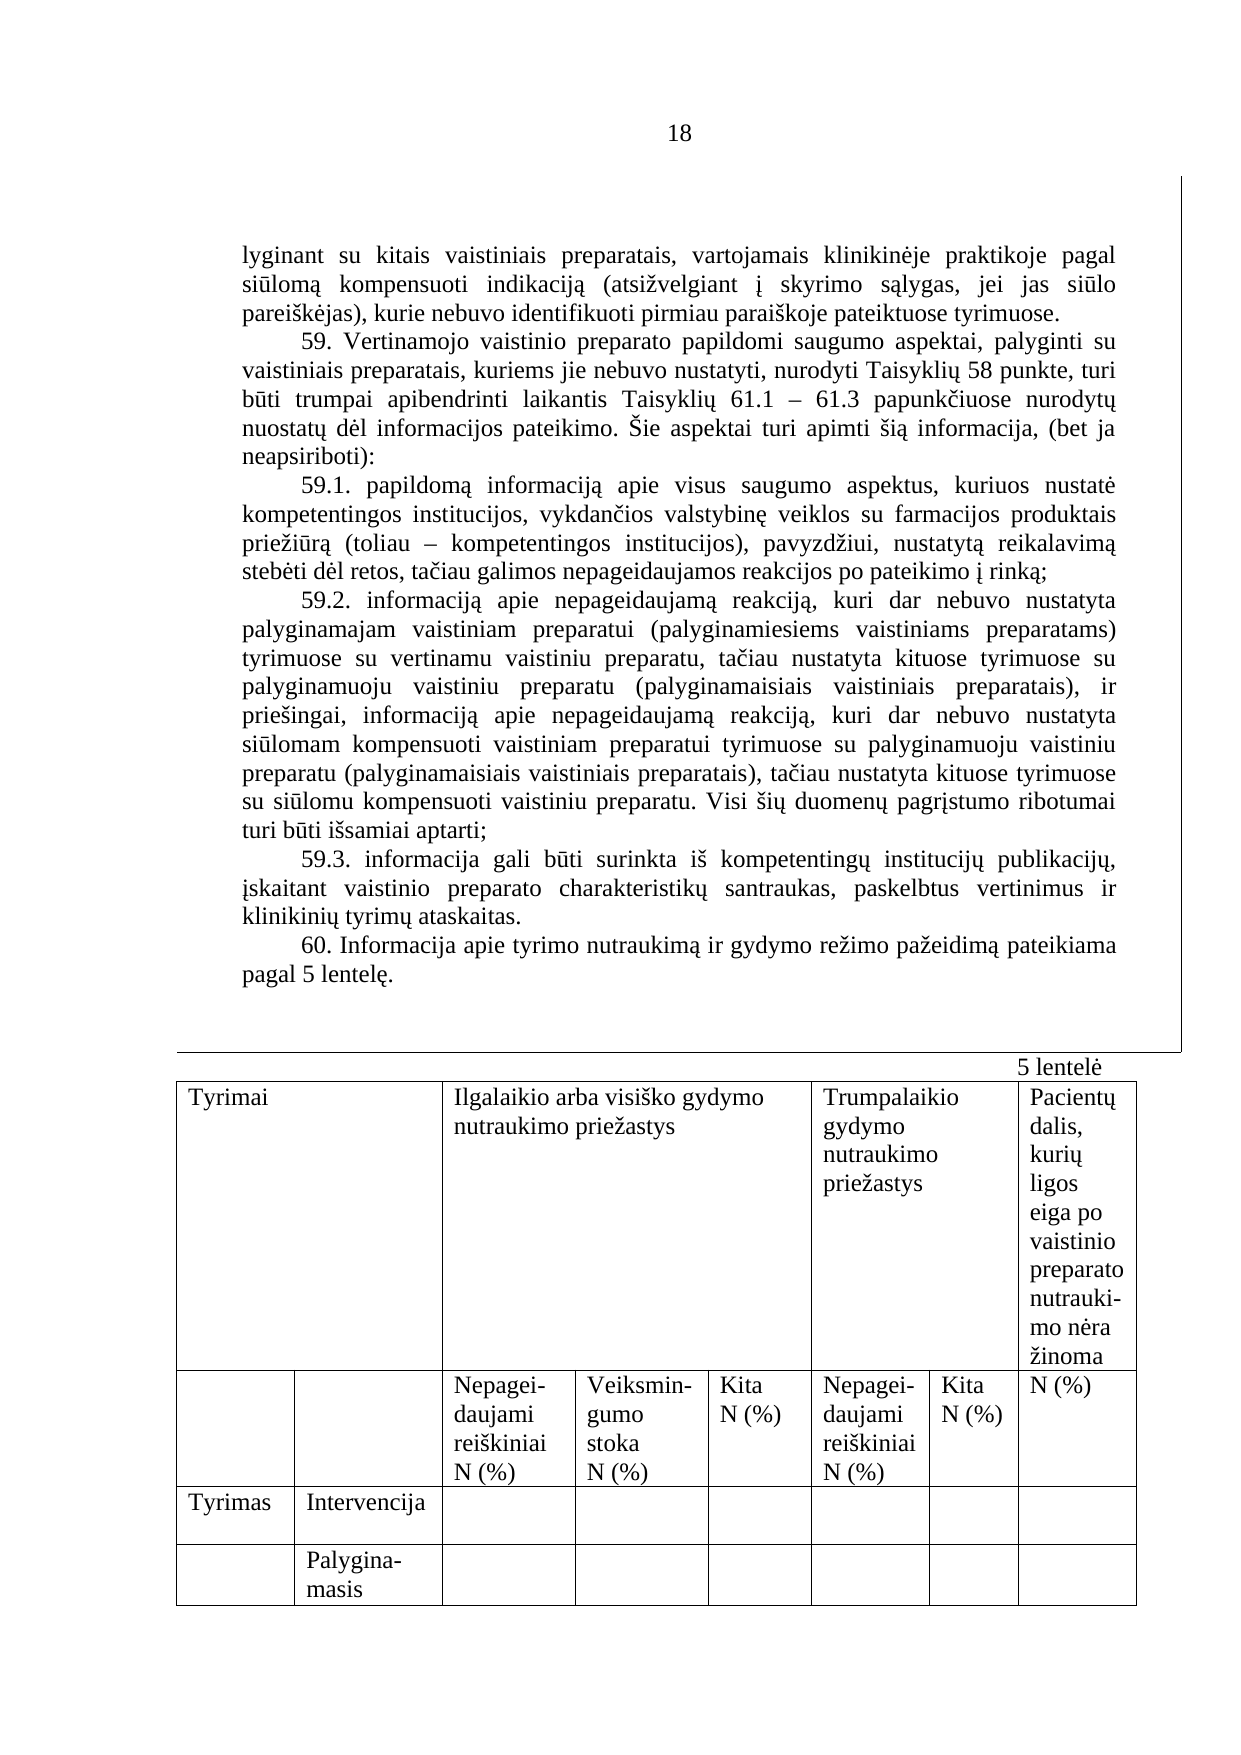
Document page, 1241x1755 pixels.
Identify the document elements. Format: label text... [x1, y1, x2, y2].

table_header Pacientų dalis, kurių ligos eiga po vaistinio preparato nutrauki-mo nėra žinoma [1019, 1082, 1136, 1369]
table_header Ilgalaikio arba visiško gydymo nutraukimo priežastys [443, 1082, 811, 1369]
text 59.3. informacija gali būti surinkta iš kompetentingų institucijų publikacijų, įskaitant vaistinio preparato charakteristikų santraukas, paskelbtus vertinimus ir klinikinių tyrimų ataskaitas. [177, 844, 1181, 930]
table_cell [709, 1545, 811, 1605]
text 59. Vertinamojo vaistinio preparato papildomi saugumo aspektai, palyginti su vaistiniais preparatais, kuriems jie nebuvo nustatyti, nurodyti Taisyklių 58 punkte, turi būti trumpai apibendrinti laikantis Taisyklių 61.1 – 61.3 papunkčiuose nurodytų nuostatų dėl informacijos pateikimo. Šie aspektai turi apimti šią informacija, (bet ja neapsiriboti): [177, 326, 1181, 470]
table_cell Kita N (%) [930, 1371, 1018, 1486]
text 5 lentelė [177, 1052, 1181, 1081]
table_cell [295, 1371, 442, 1486]
table_cell [576, 1487, 708, 1544]
table_cell [576, 1545, 708, 1605]
table_cell Nepagei- daujami reiškiniai N (%) [812, 1371, 929, 1486]
table_cell [709, 1487, 811, 1544]
table_cell Palygina-masis [295, 1545, 442, 1605]
table_cell [443, 1545, 575, 1605]
table_cell [177, 1371, 294, 1486]
table_cell N (%) [1019, 1371, 1136, 1486]
table_cell [812, 1545, 929, 1605]
text 59.1. papildomą informaciją apie visus saugumo aspektus, kuriuos nustatė kompetentingos institucijos, vykdančios valstybinę veiklos su farmacijos produktais priežiūrą (toliau – kompetentingos institucijos), pavyzdžiui, nustatytą reikalavimą stebėti dėl retos, tačiau galimos nepageidaujamos reakcijos po pateikimo į rinką; [177, 470, 1181, 585]
table_cell [177, 1545, 294, 1605]
text 60. Informacija apie tyrimo nutraukimą ir gydymo režimo pažeidimą pateikiama pagal 5 lentelę. [177, 930, 1181, 1052]
table_cell [443, 1487, 575, 1544]
table_cell [930, 1487, 1018, 1544]
text lyginant su kitais vaistiniais preparatais, vartojamais klinikinėje praktikoje pagal siūlomą kompensuoti indikaciją (atsižvelgiant į skyrimo sąlygas, jei jas siūlo pareiškėjas), kurie nebuvo identifikuoti pirmiau paraiškoje pateiktuose tyrimuose. [177, 176, 1181, 326]
table_cell [930, 1545, 1018, 1605]
table_cell Intervencija [295, 1487, 442, 1544]
table_header Tyrimai [177, 1082, 442, 1369]
table_cell [1019, 1545, 1136, 1605]
table_header Trumpalaikio gydymo nutraukimo priežastys [812, 1082, 1018, 1369]
text 59.2. informaciją apie nepageidaujamą reakciją, kuri dar nebuvo nustatyta palyginamajam vaistiniam preparatui (palyginamiesiems vaistiniams preparatams) tyrimuose su vertinamu vaistiniu preparatu, tačiau nustatyta kituose tyrimuose su palyginamuoju vaistiniu preparatu (palyginamaisiais vaistiniais preparatais), ir priešingai, informaciją apie nepageidaujamą reakciją, kuri dar nebuvo nustatyta siūlomam kompensuoti vaistiniam preparatui tyrimuose su palyginamuoju vaistiniu preparatu (palyginamaisiais vaistiniais preparatais), tačiau nustatyta kituose tyrimuose su siūlomu kompensuoti vaistiniu preparatu. Visi šių duomenų pagrįstumo ribotumai turi būti išsamiai aptarti; [177, 585, 1181, 844]
table_cell [1019, 1487, 1136, 1544]
table_cell [812, 1487, 929, 1544]
table_cell Veiksmin-gumo stoka N (%) [576, 1371, 708, 1486]
table_cell Nepagei-daujami reiškiniai N (%) [443, 1371, 575, 1486]
table_cell Kita N (%) [709, 1371, 811, 1486]
table_cell Tyrimas [177, 1487, 294, 1544]
